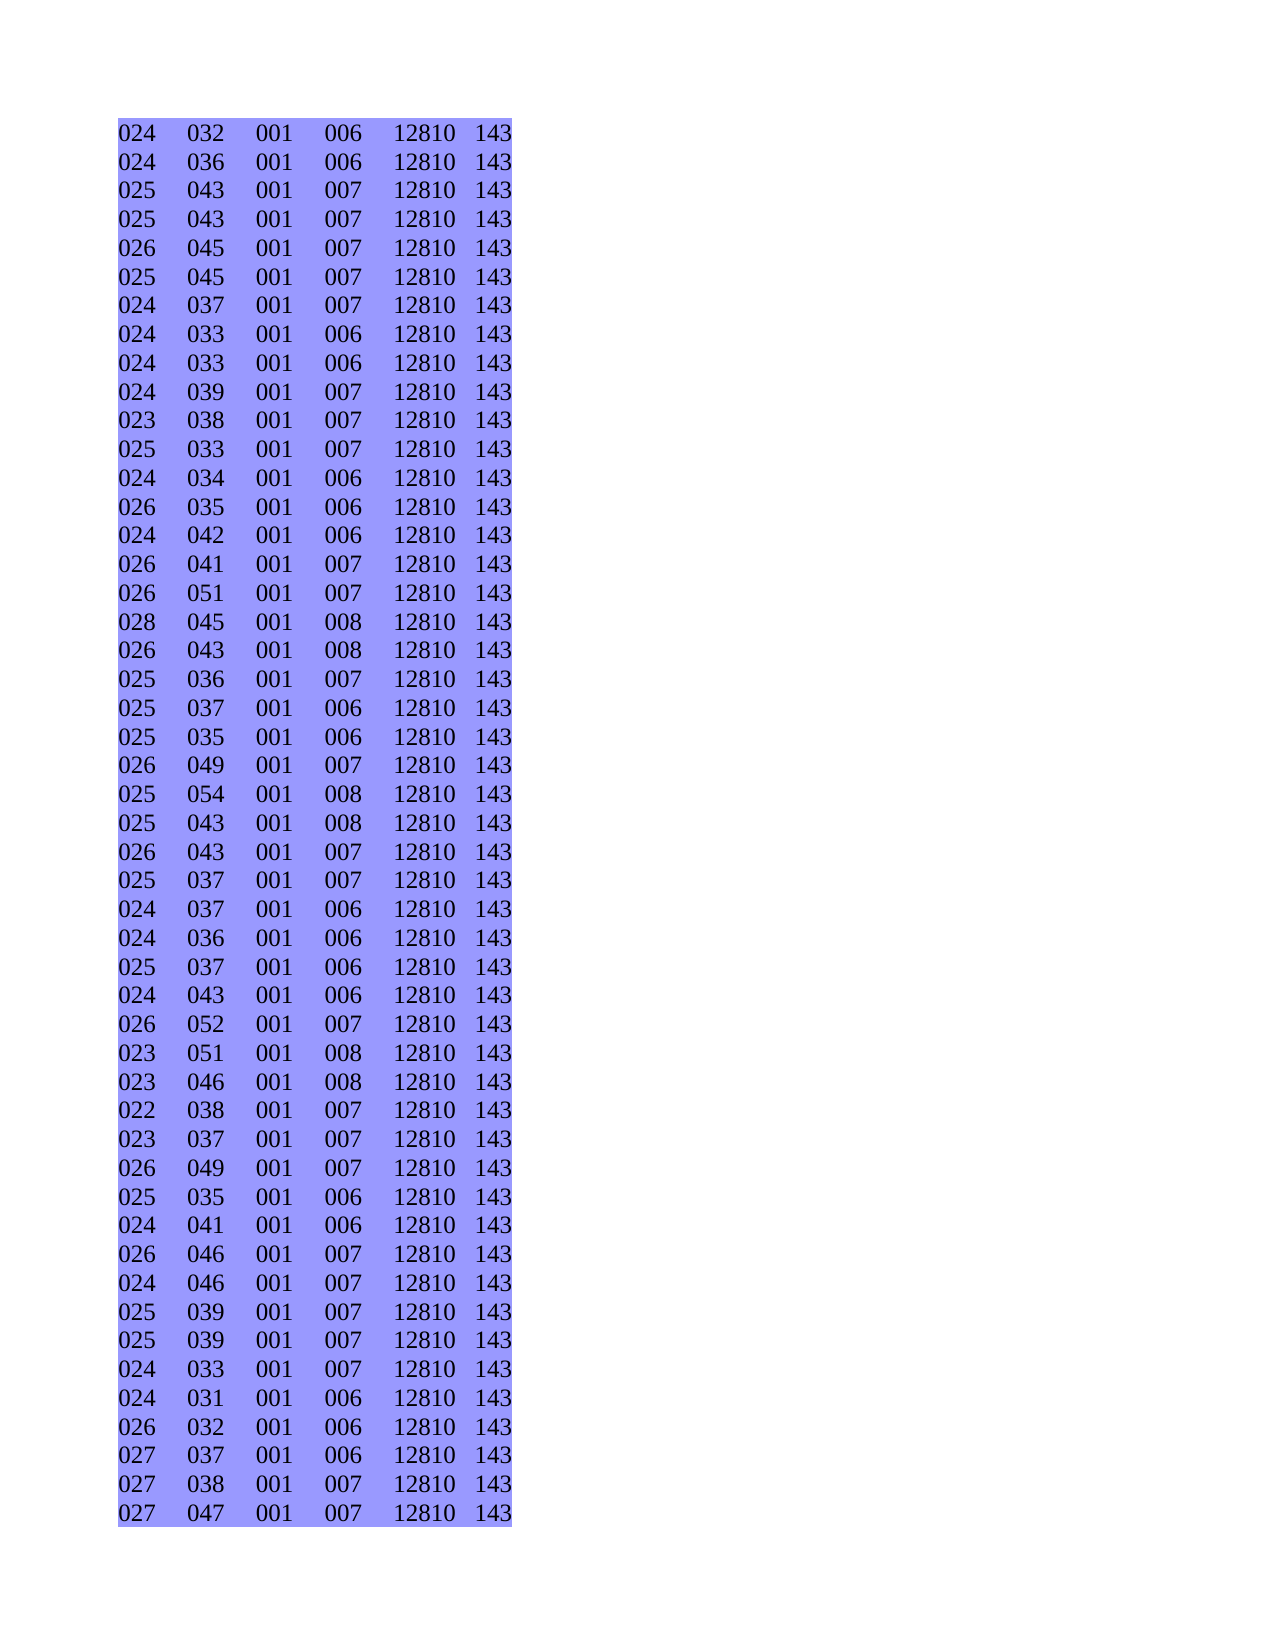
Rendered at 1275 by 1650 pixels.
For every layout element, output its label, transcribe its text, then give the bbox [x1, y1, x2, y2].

text 026 035 001 006 12810 143 [118, 492, 1157, 521]
text 024 043 001 006 12810 143 [118, 981, 1157, 1009]
text 025 037 001 007 12810 143 [118, 866, 1157, 894]
text 026 045 001 007 12810 143 [118, 233, 1157, 262]
text 024 033 001 007 12810 143 [118, 1354, 1157, 1383]
text 025 037 001 006 12810 143 [118, 952, 1157, 981]
text 024 036 001 006 12810 143 [118, 147, 1157, 176]
text 026 046 001 007 12810 143 [118, 1239, 1157, 1268]
text 025 039 001 007 12810 143 [118, 1297, 1157, 1326]
text 025 045 001 007 12810 143 [118, 262, 1157, 291]
text 024 039 001 007 12810 143 [118, 377, 1157, 406]
text 024 034 001 006 12810 143 [118, 463, 1157, 492]
text 023 038 001 007 12810 143 [118, 406, 1157, 434]
text 026 049 001 007 12810 143 [118, 751, 1157, 779]
text 023 037 001 007 12810 143 [118, 1124, 1157, 1153]
text 025 054 001 008 12810 143 [118, 779, 1157, 808]
text 024 046 001 007 12810 143 [118, 1268, 1157, 1297]
text 024 037 001 007 12810 143 [118, 291, 1157, 319]
text 024 031 001 006 12810 143 [118, 1383, 1157, 1412]
text 027 047 001 007 12810 143 [118, 1498, 1157, 1527]
text 025 043 001 007 12810 143 [118, 176, 1157, 204]
text 023 051 001 008 12810 143 [118, 1038, 1157, 1067]
text 023 046 001 008 12810 143 [118, 1067, 1157, 1096]
text 027 037 001 006 12810 143 [118, 1441, 1157, 1469]
text 025 039 001 007 12810 143 [118, 1326, 1157, 1354]
text 025 035 001 006 12810 143 [118, 722, 1157, 751]
text 025 035 001 006 12810 143 [118, 1182, 1157, 1211]
text 024 041 001 006 12810 143 [118, 1211, 1157, 1239]
text 024 033 001 006 12810 143 [118, 319, 1157, 348]
text 024 036 001 006 12810 143 [118, 923, 1157, 952]
text 026 043 001 007 12810 143 [118, 837, 1157, 866]
text 026 049 001 007 12810 143 [118, 1153, 1157, 1182]
text 024 037 001 006 12810 143 [118, 894, 1157, 923]
text 026 052 001 007 12810 143 [118, 1009, 1157, 1038]
text 024 033 001 006 12810 143 [118, 348, 1157, 377]
text 025 043 001 007 12810 143 [118, 204, 1157, 233]
text 022 038 001 007 12810 143 [118, 1096, 1157, 1124]
text 026 051 001 007 12810 143 [118, 578, 1157, 607]
text 025 043 001 008 12810 143 [118, 808, 1157, 837]
text 026 041 001 007 12810 143 [118, 549, 1157, 578]
text 025 036 001 007 12810 143 [118, 664, 1157, 693]
text 027 038 001 007 12810 143 [118, 1469, 1157, 1498]
text 025 033 001 007 12810 143 [118, 434, 1157, 463]
text 026 032 001 006 12810 143 [118, 1412, 1157, 1441]
text 028 045 001 008 12810 143 [118, 607, 1157, 636]
text 026 043 001 008 12810 143 [118, 636, 1157, 664]
text 024 032 001 006 12810 143 [118, 118, 1157, 147]
text 025 037 001 006 12810 143 [118, 693, 1157, 722]
text 024 042 001 006 12810 143 [118, 521, 1157, 549]
